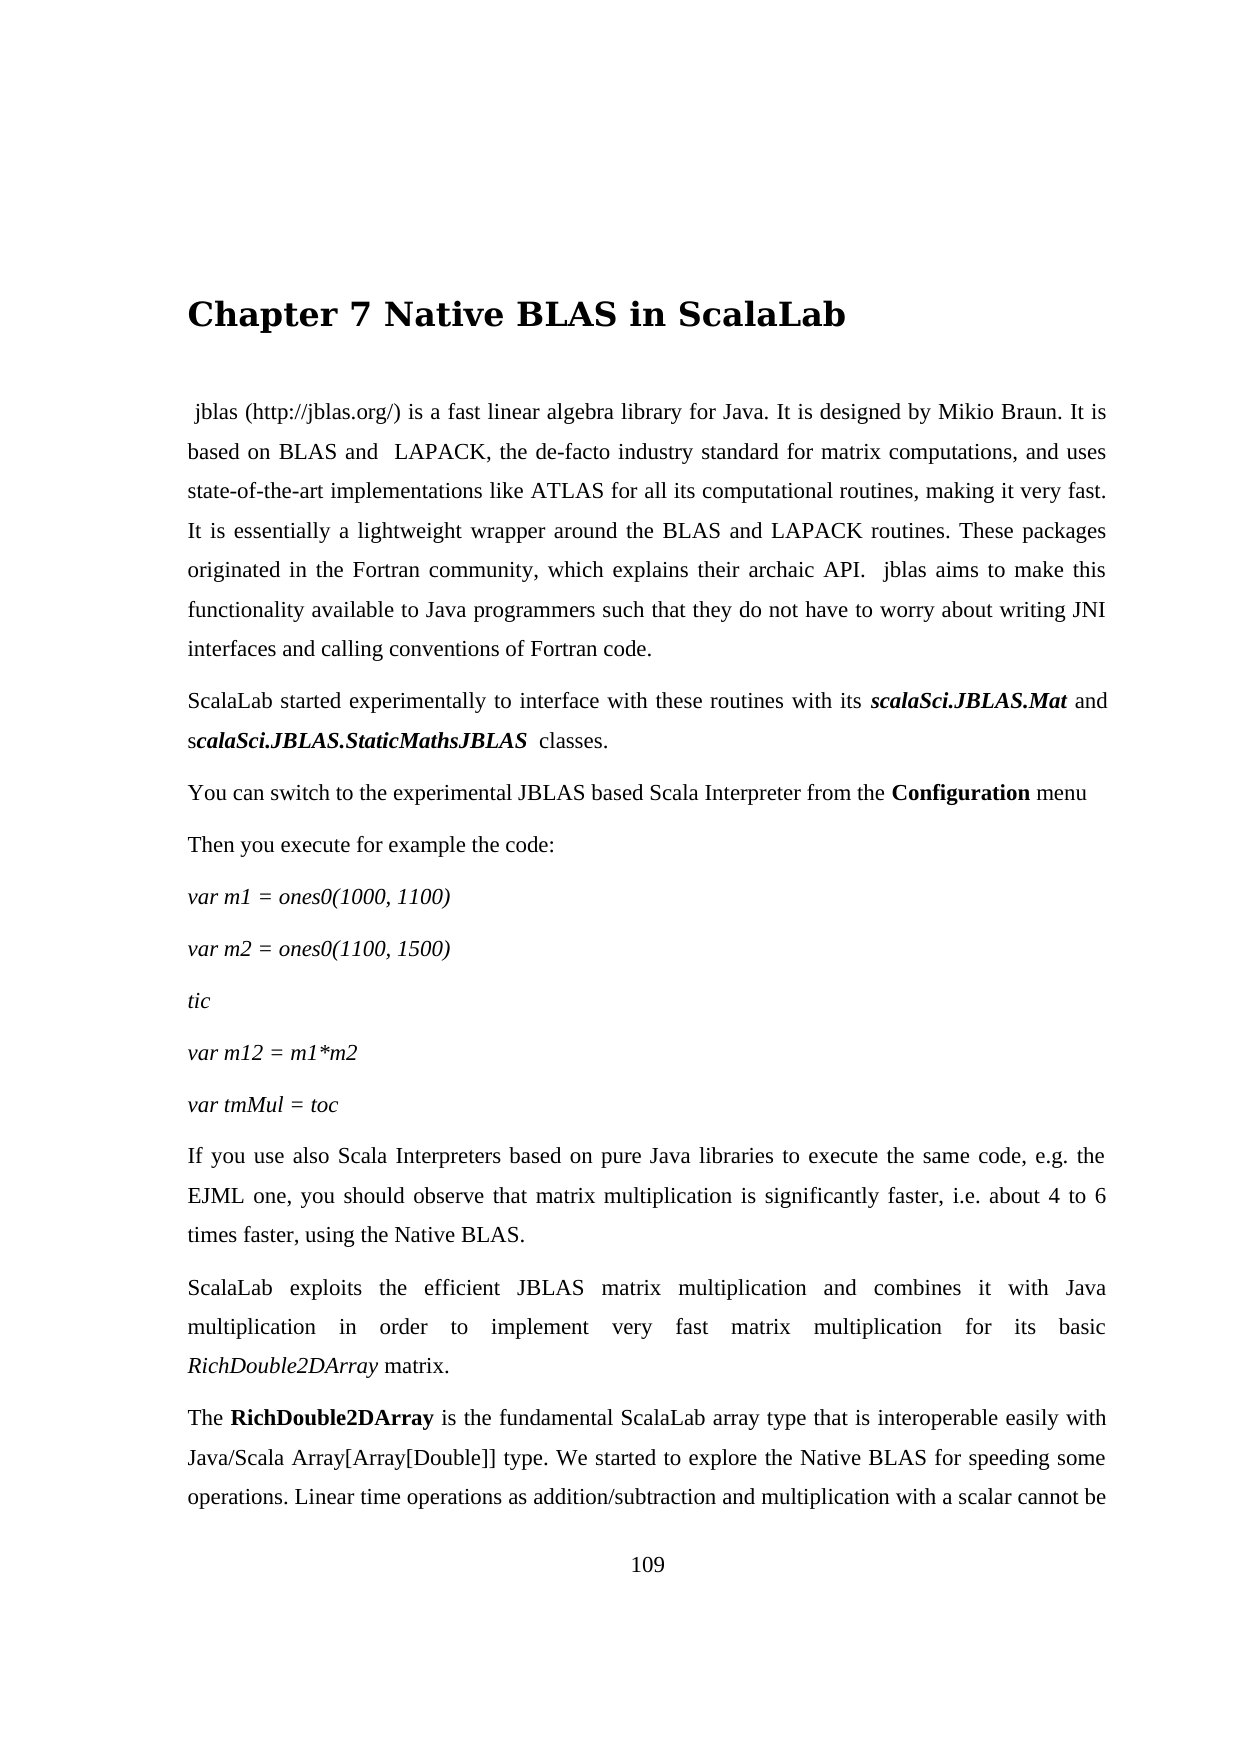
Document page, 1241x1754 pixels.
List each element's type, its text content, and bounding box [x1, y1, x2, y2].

text ScalaLab exploits the efficient JBLAS matrix multiplication and combines it with Java multiplication in order to implement very fast matrix multiplication for its basic RichDouble2DArray matrix. [187, 1273, 1108, 1379]
text jblas (http://jblas.org/) is a fast linear algebra library for Java. It is designed by Mikio Braun. It is based on BLAS and LAPACK, the de-facto industry standard for matrix computations, and uses state-of-the-art implementations like ATLAS for all its computational routines, making it very fast. It is essentially a lightweight wrapper around the BLAS and LAPACK routines. These packages originated in the Fortran community, which explains their archaic API. jblas aims to make this functionality available to Java programmers such that they do not have to worry about writing JNI interfaces and calling conventions of Fortran code. [187, 398, 1108, 662]
text var m2 = ones0(1100, 1500) [187, 935, 1108, 961]
text var tmMul = toc [187, 1091, 1108, 1117]
text ScalaLab started experimentally to interface with these routines with its scalaSci.JBLAS.Mat and scalaSci.JBLAS.StaticMathsJBLAS classes. [187, 687, 1108, 753]
text var m12 = m1*m2 [187, 1039, 1108, 1065]
text tic [187, 987, 1108, 1013]
text You can switch to the experimental JBLAS based Scala Interpreter from the Configuration menu [187, 779, 1108, 805]
text Then you execute for example the code: [187, 831, 1108, 857]
text The RichDouble2DArray is the fundamental ScalaLab array type that is interoperable easily with Java/Scala Array[Array[Double]] type. We started to explore the Native BLAS for speeding some operations. Linear time operations as addition/subtraction and multiplication with a scalar cannot be [187, 1404, 1108, 1510]
text var m1 = ones0(1000, 1100) [187, 883, 1108, 909]
text If you use also Scala Interpreters based on pure Java libraries to execute the same code, e.g. the EJML one, you should observe that matrix multiplication is significantly faster, i.e. about 4 to 6 times faster, using the Native BLAS. [187, 1143, 1108, 1248]
subtitle Chapter 7 Native BLAS in ScalaLab [187, 295, 1108, 334]
